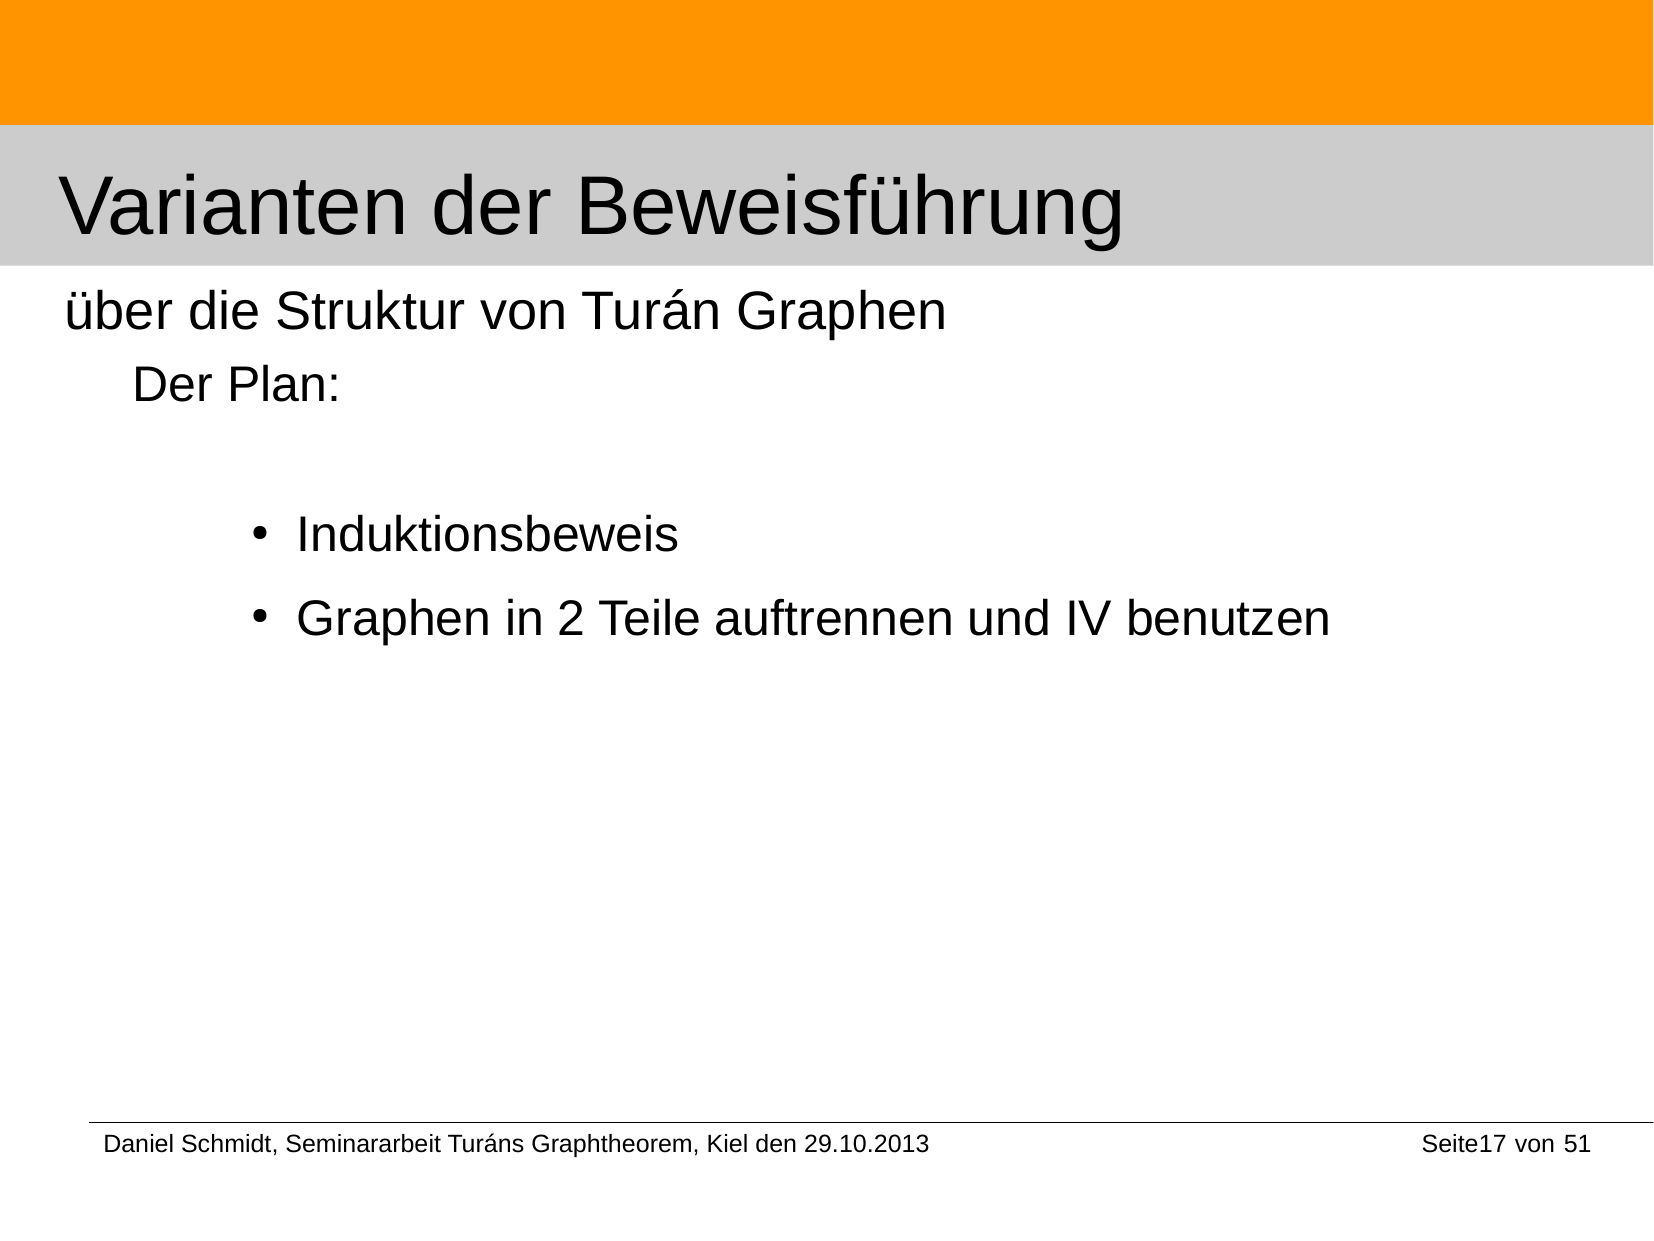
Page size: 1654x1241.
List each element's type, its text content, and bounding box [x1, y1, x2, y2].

text_box Der Plan: [118, 348, 356, 465]
text_box Seite [1406, 1122, 1464, 1165]
text_box [1464, 1122, 1549, 1165]
text_box Induktionsbeweis Graphen in 2 Teile auftrennen und IV benutzen [236, 470, 1536, 626]
title Varianten der Beweisführung [50, 143, 1359, 260]
title über die Struktur von Turán Graphen [56, 238, 1365, 349]
text_box 52 [1549, 1121, 1654, 1193]
